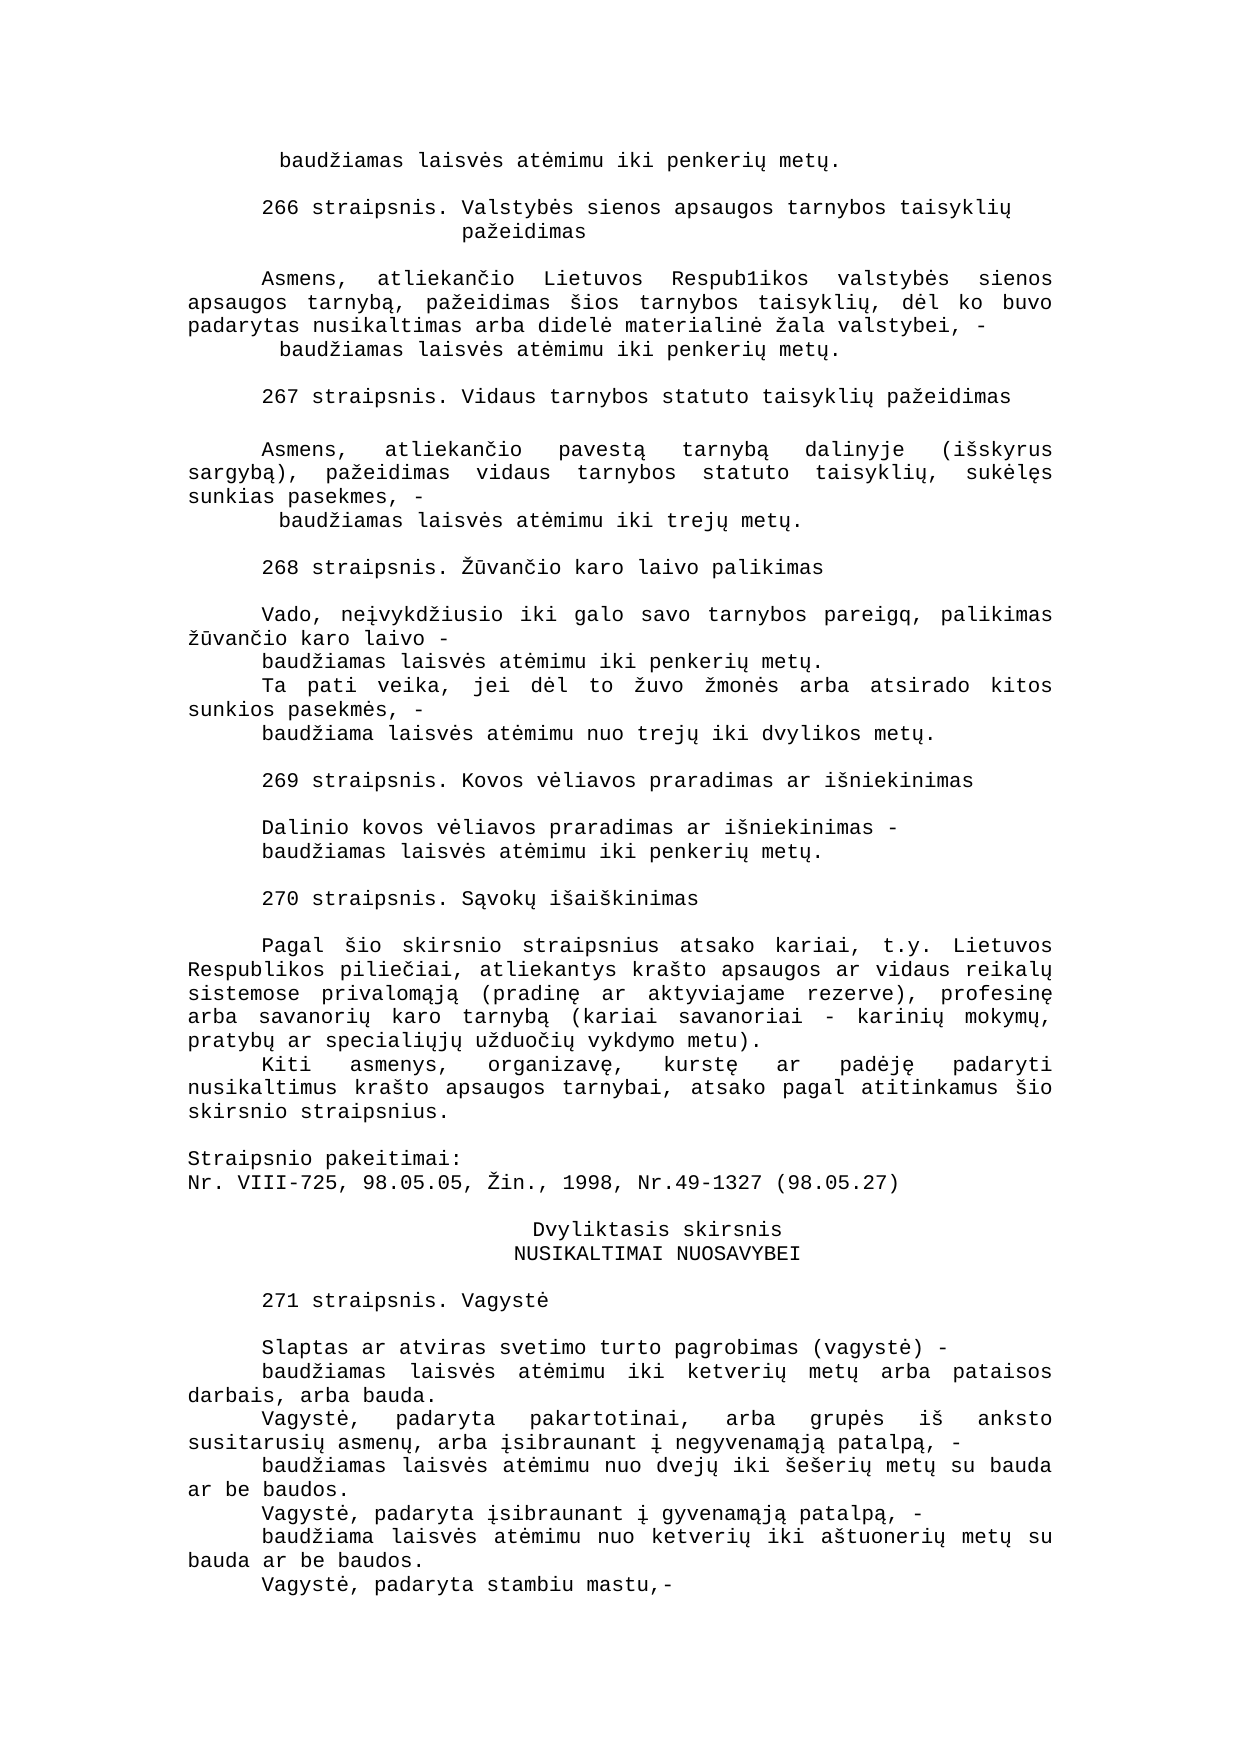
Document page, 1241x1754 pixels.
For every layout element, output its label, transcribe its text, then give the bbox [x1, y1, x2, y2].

text Slaptas ar atviras svetimo turto pagrobimas (vagystė) - [187, 1337, 1053, 1361]
text Ta pati veika, jei dėl to žuvo žmonės arba atsirado kitos sunkios pasekmės, - [187, 675, 1053, 722]
text Asmens, atliekančio Lietuvos Respub1ikos valstybės sienos apsaugos tarnybą, pažeidimas šios tarnybos taisyklių, dėl ko buvo padarytas nusikaltimas arba didelė materialinė žala valstybei, - [187, 268, 1053, 339]
text Vagystė, padaryta pakartotinai, arba grupės iš anksto susitarusių asmenų, arba įsibraunant į negyvenamąją patalpą, - [187, 1408, 1053, 1456]
text baudžiamas laisvės atėmimu iki penkerių metų. [205, 150, 1053, 174]
text baudžiamas laisvės atėmimu nuo dvejų iki šešerių metų su bauda ar be baudos. [187, 1456, 1053, 1503]
text baudžiamas laisvės atėmimu iki ketverių metų arba pataisos darbais, arba bauda. [187, 1361, 1053, 1408]
text Vado, neįvykdžiusio iki galo savo tarnybos pareigq, palikimas žūvančio karo laivo - [187, 604, 1053, 652]
text baudžiama laisvės atėmimu nuo trejų iki dvylikos metų. [207, 722, 1053, 746]
text Asmens, atliekančio pavestą tarnybą dalinyje (išskyrus sargybą), pažeidimas vidaus tarnybos statuto taisyklių, sukėlęs sunkias pasekmes, - [187, 439, 1053, 510]
text 266 straipsnis. Valstybės sienos apsaugos tarnybos taisyklių [261, 197, 1053, 221]
text 269 straipsnis. Kovos vėliavos praradimas ar išniekinimas [261, 770, 1053, 793]
text baudžiama laisvės atėmimu nuo ketverių iki aštuonerių metų su bauda ar be baudos. [187, 1526, 1053, 1574]
text Vagystė, padaryta įsibraunant į gyvenamąją patalpą, - [187, 1503, 1053, 1526]
text baudžiamas laisvės atėmimu iki penkerių metų. [187, 841, 1053, 864]
text 271 straipsnis. Vagystė [206, 1290, 1053, 1314]
text baudžiamas laisvės atėmimu iki penkerių metų. [205, 339, 1053, 363]
text Pagal šio skirsnio straipsnius atsako kariai, t.y. Lietuvos Respublikos piliečiai, atliekantys krašto apsaugos ar vidaus reikalų sistemose privalomąją (pradinę ar aktyviajame rezerve), profesinę arba savanorių karo tarnybą (kariai savanoriai - karinių mokymų, pratybų ar specialiųjų užduočių vykdymo metu). [187, 935, 1053, 1053]
text Straipsnio pakeitimai: [187, 1148, 1053, 1172]
text 268 straipsnis. Žūvančio karo laivo palikimas [206, 557, 1053, 581]
text Nr. VIII-725, 98.05.05, Žin., 1998, Nr.49-1327 (98.05.27) [187, 1172, 1053, 1195]
text Dvyliktasis skirsnis [187, 1219, 1053, 1243]
text baudžiamas laisvės atėmimu iki penkerių metų. [206, 652, 1053, 675]
text pažeidimas [261, 221, 1053, 244]
text NUSIKALTIMAI NUOSAVYBEI [187, 1243, 1053, 1266]
text Dalinio kovos vėliavos praradimas ar išniekinimas - [187, 817, 1053, 841]
text 270 straipsnis. Sąvokų išaiškinimas [205, 888, 1053, 912]
text 267 straipsnis. Vidaus tarnybos statuto taisyklių pažeidimas [261, 386, 1053, 410]
text Kiti asmenys, organizavę, kurstę ar padėję padaryti nusikaltimus krašto apsaugos tarnybai, atsako pagal atitinkamus šio skirsnio straipsnius. [187, 1053, 1053, 1124]
text baudžiamas laisvės atėmimu iki trejų metų. [204, 510, 1053, 533]
text Vagystė, padaryta stambiu mastu,- [207, 1574, 1053, 1597]
